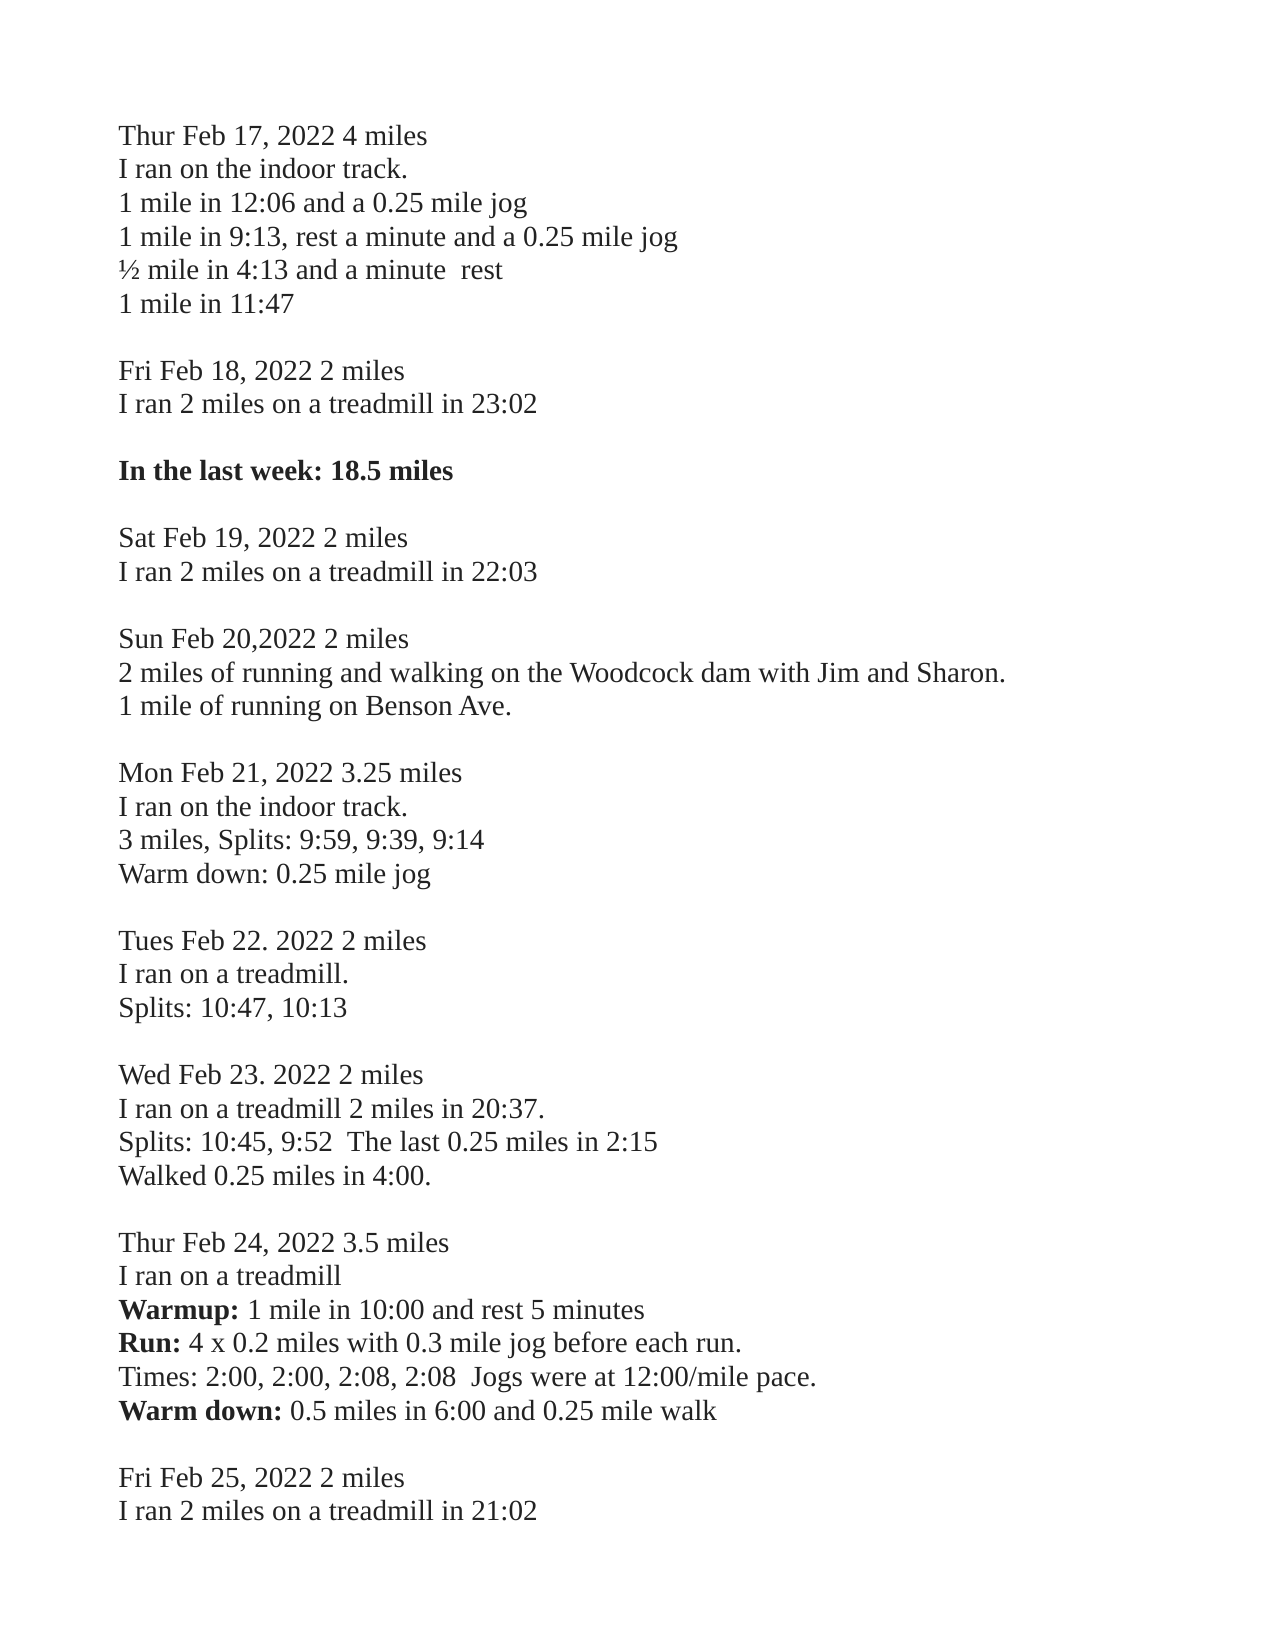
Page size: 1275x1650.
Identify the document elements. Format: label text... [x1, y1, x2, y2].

text Run: 4 x 0.2 miles with 0.3 mile jog before each run. [118, 1326, 1161, 1359]
text I ran 2 miles on a treadmill in 23:02 [118, 386, 1161, 420]
text Splits: 10:47, 10:13 [118, 990, 1161, 1024]
text I ran on a treadmill [118, 1258, 1161, 1292]
text Thur Feb 17, 2022 4 miles [118, 118, 1161, 152]
text Walked 0.25 miles in 4:00. [118, 1158, 1161, 1191]
text I ran on the indoor track. [118, 152, 1161, 185]
text Fri Feb 25, 2022 2 miles [118, 1460, 1161, 1493]
text I ran 2 miles on a treadmill in 21:02 [118, 1493, 1161, 1527]
text 1 mile of running on Benson Ave. [118, 688, 1161, 722]
text Fri Feb 18, 2022 2 miles [118, 353, 1161, 386]
text Times: 2:00, 2:00, 2:08, 2:08 Jogs were at 12:00/mile pace. [118, 1359, 1161, 1393]
text Warmup: 1 mile in 10:00 and rest 5 minutes [118, 1292, 1161, 1326]
text Splits: 10:45, 9:52 The last 0.25 miles in 2:15 [118, 1124, 1161, 1158]
text Tues Feb 22. 2022 2 miles [118, 923, 1161, 957]
text Warm down: 0.25 mile jog [118, 856, 1161, 889]
text In the last week: 18.5 miles [118, 453, 1161, 487]
text Wed Feb 23. 2022 2 miles [118, 1057, 1161, 1091]
text Warm down: 0.5 miles in 6:00 and 0.25 mile walk [118, 1393, 1161, 1426]
text I ran on the indoor track. [118, 789, 1161, 822]
text Mon Feb 21, 2022 3.25 miles [118, 755, 1161, 789]
text I ran on a treadmill 2 miles in 20:37. [118, 1091, 1161, 1124]
text I ran 2 miles on a treadmill in 22:03 [118, 554, 1161, 588]
text 2 miles of running and walking on the Woodcock dam with Jim and Sharon. [118, 655, 1161, 688]
text Thur Feb 24, 2022 3.5 miles [118, 1225, 1161, 1258]
text 1 mile in 12:06 and a 0.25 mile jog [118, 185, 1161, 219]
text Sat Feb 19, 2022 2 miles [118, 521, 1161, 554]
text ½ mile in 4:13 and a minute rest [118, 252, 1161, 286]
text Sun Feb 20,2022 2 miles [118, 621, 1161, 655]
text I ran on a treadmill. [118, 957, 1161, 990]
text 3 miles, Splits: 9:59, 9:39, 9:14 [118, 822, 1161, 856]
text 1 mile in 9:13, rest a minute and a 0.25 mile jog [118, 219, 1161, 252]
text 1 mile in 11:47 [118, 286, 1161, 319]
